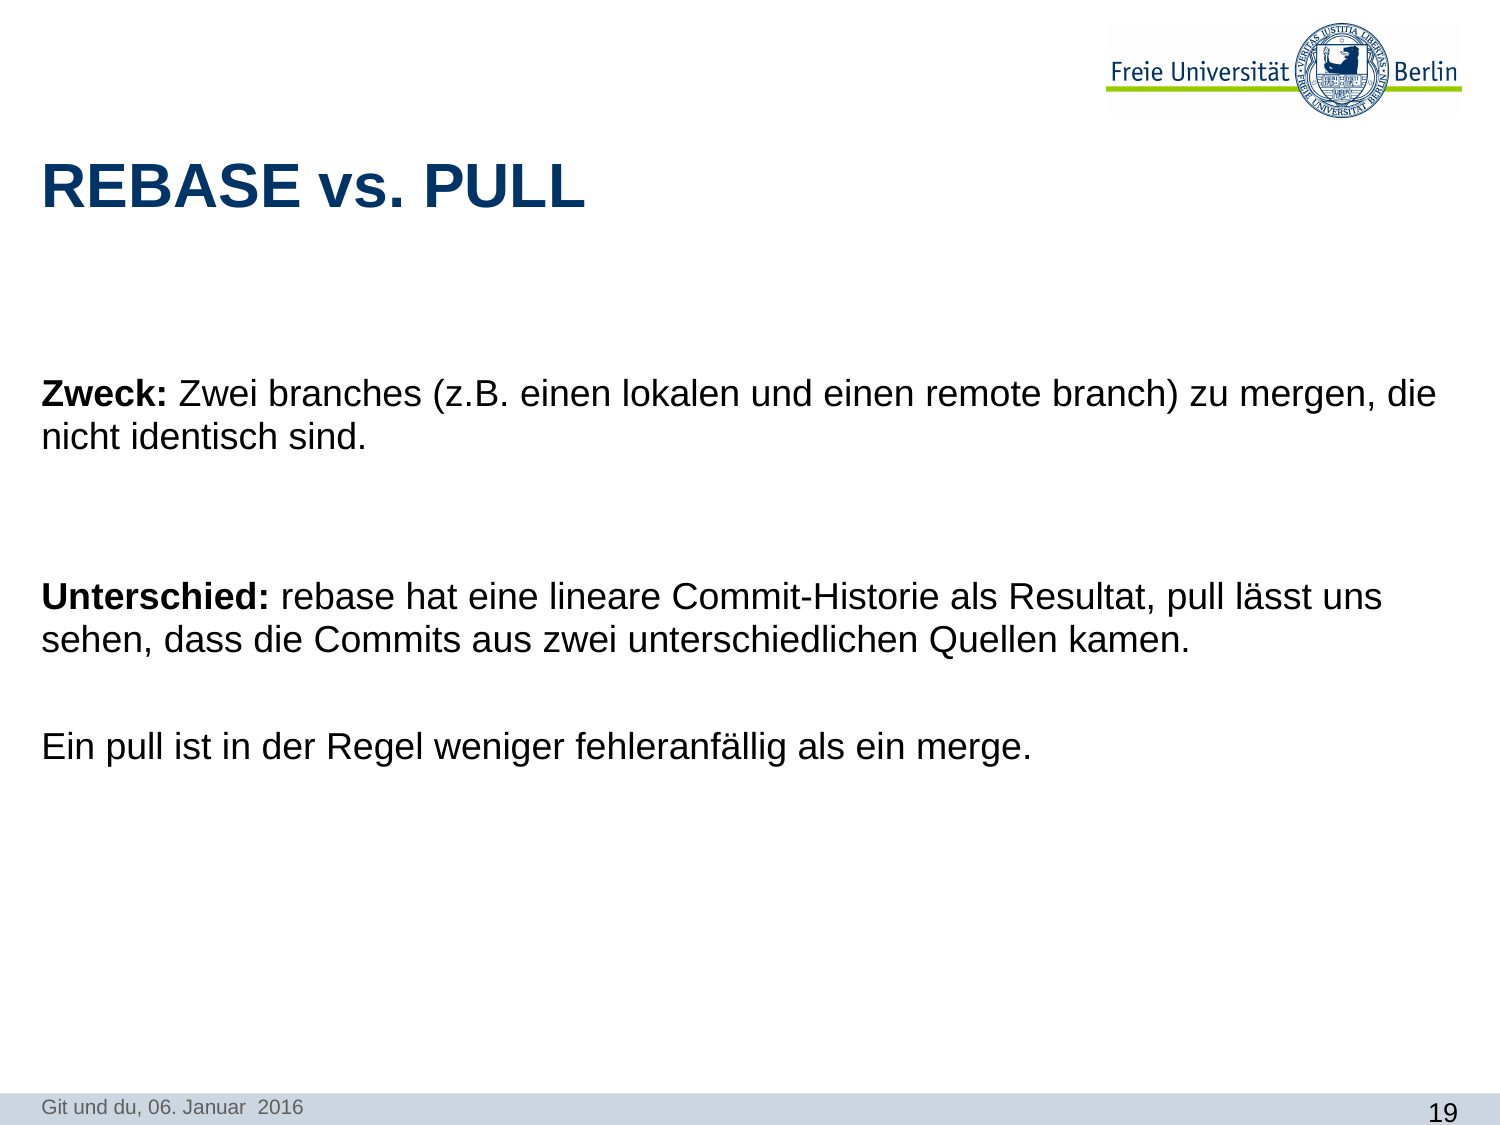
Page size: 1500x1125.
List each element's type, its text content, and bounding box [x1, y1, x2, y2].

title REBASE vs. PULL [41, 150, 1460, 221]
list Zweck: Zwei branches (z.B. einen lokalen und einen remote branch) zu mergen, die nicht identisch sind. Unterschied: rebase hat eine lineare Commit-Historie als Resultat, pull lässt uns sehen, dass die Commits aus zwei unterschiedlichen Quellen kamen. Ein pull ist in der Regel weniger fehleranfällig als ein merge. [41, 265, 1460, 1064]
picture [1106, 23, 1462, 118]
